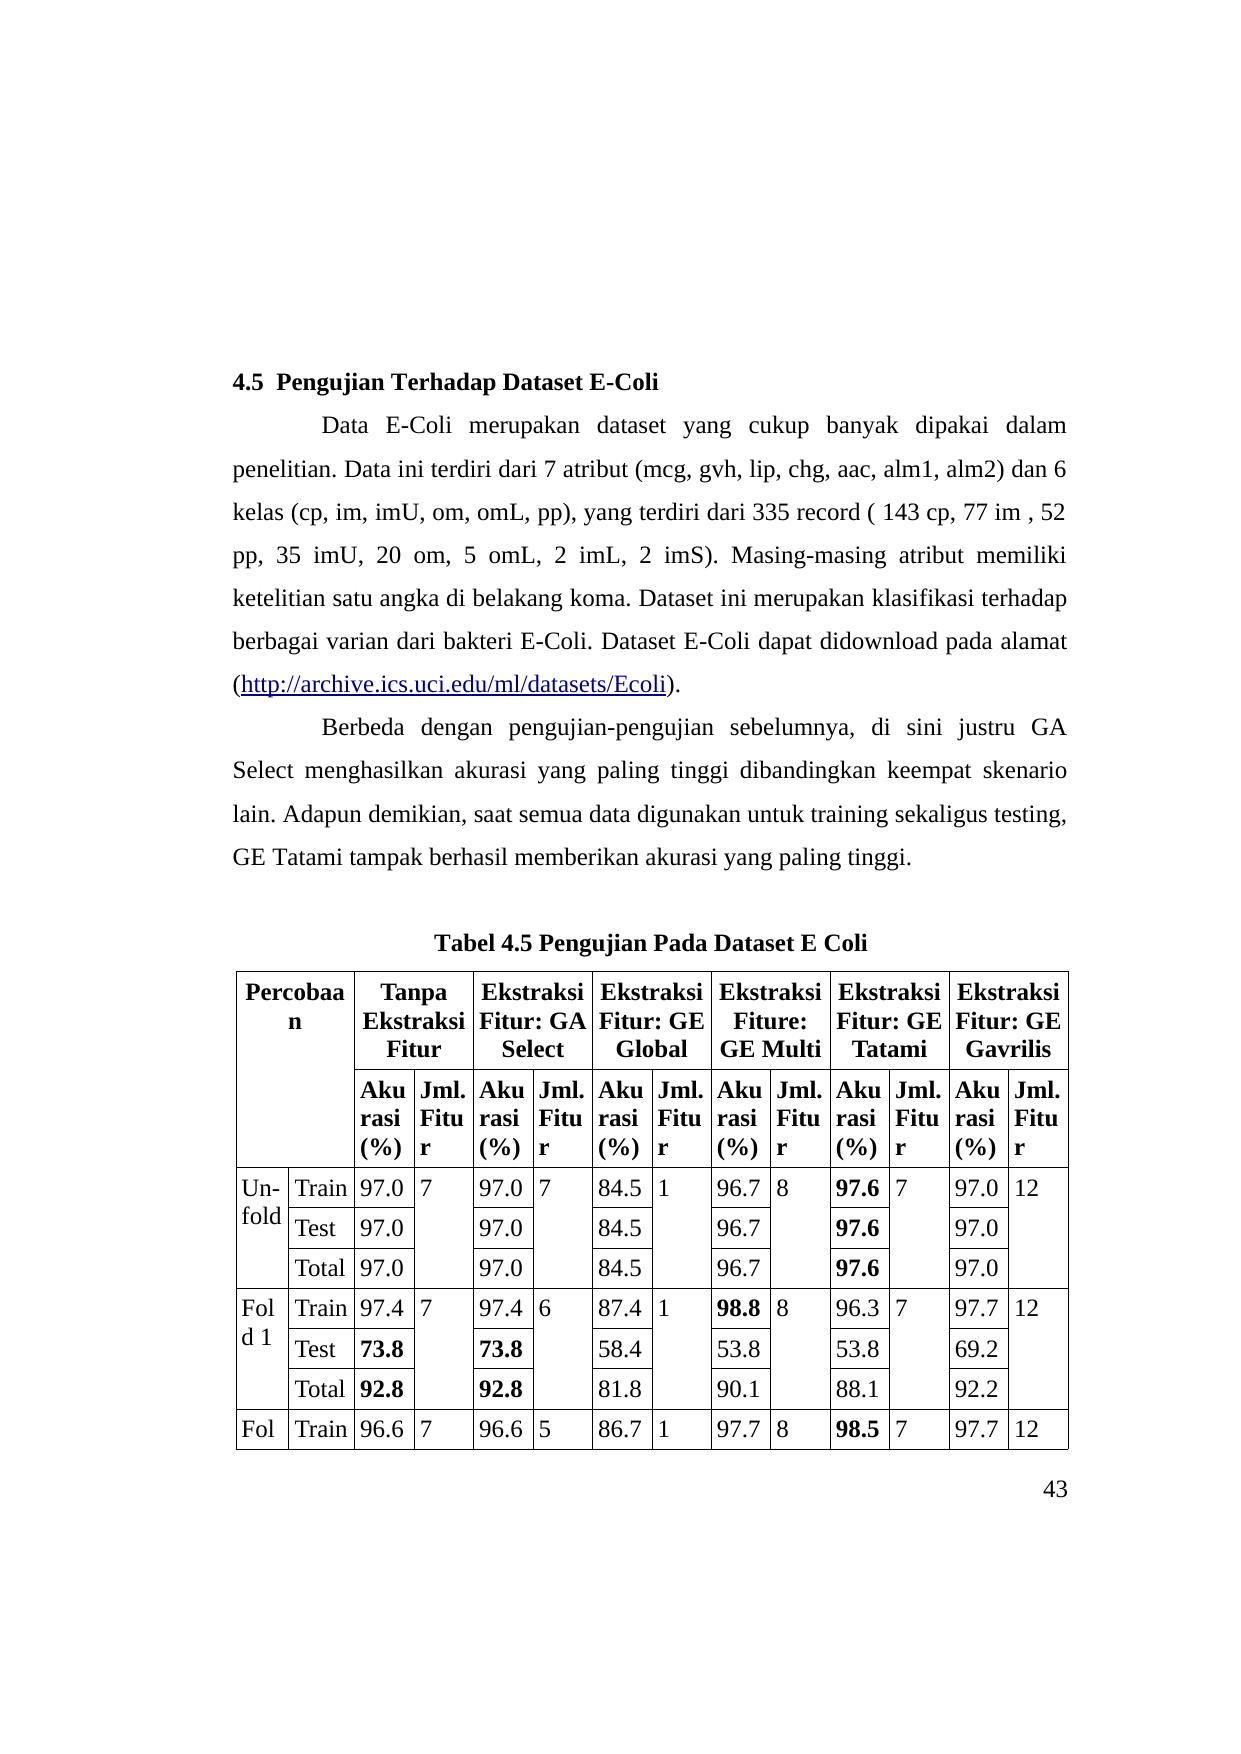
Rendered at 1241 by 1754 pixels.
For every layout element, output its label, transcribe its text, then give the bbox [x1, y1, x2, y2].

table_cell 97.0 [474, 1168, 533, 1207]
table_cell 96.7 [712, 1249, 770, 1288]
table_cell 92.8 [355, 1369, 414, 1409]
table_cell 97.7 [950, 1289, 1008, 1328]
table_cell Akurasi (%) [712, 1070, 770, 1167]
table_cell Test [289, 1329, 354, 1368]
table_header Ekstraksi Fitur: GE Gavrilis [950, 972, 1068, 1069]
table_cell 96.7 [712, 1208, 770, 1247]
table_cell Akurasi (%) [355, 1070, 414, 1167]
table_cell Total [289, 1369, 354, 1409]
table_cell Jml. Fitur [771, 1070, 830, 1167]
table_header Ekstraksi Fitur: GA Select [474, 972, 592, 1069]
table_cell 96.6 [474, 1410, 533, 1449]
table_cell 73.8 [474, 1329, 533, 1368]
table_cell 12 [1009, 1168, 1068, 1288]
table_cell 97.0 [950, 1208, 1008, 1247]
table_cell Akurasi (%) [474, 1070, 533, 1167]
table_cell 96.3 [831, 1289, 889, 1328]
table_cell 69.2 [950, 1329, 1008, 1368]
table_cell 7 [890, 1168, 949, 1288]
table_cell 97.6 [831, 1249, 889, 1288]
table_cell 97.4 [355, 1289, 414, 1328]
table_cell 97.0 [950, 1249, 1008, 1288]
table_cell Akurasi (%) [831, 1070, 889, 1167]
table_cell 97.7 [950, 1410, 1008, 1449]
table_cell 7 [415, 1410, 473, 1449]
table_cell 53.8 [831, 1329, 889, 1368]
table_cell Jml. Fitur [890, 1070, 949, 1167]
table_cell 97.0 [474, 1208, 533, 1247]
text Tabel 4.5 Pengujian Pada Dataset E Coli [232, 928, 1068, 957]
table_cell 97.6 [831, 1168, 889, 1207]
table_cell 7 [890, 1410, 949, 1449]
table_cell 1 [653, 1168, 711, 1288]
table_cell 1 [653, 1410, 711, 1449]
table_cell 97.7 [712, 1410, 770, 1449]
table_cell 96.6 [355, 1410, 414, 1449]
table_cell 84.5 [593, 1249, 652, 1288]
table_cell Fold 1 [237, 1289, 288, 1409]
table_cell 88.1 [831, 1369, 889, 1409]
table_cell 84.5 [593, 1208, 652, 1247]
table_cell 84.5 [593, 1168, 652, 1207]
table_cell Train [289, 1410, 354, 1449]
table_cell 86.7 [593, 1410, 652, 1449]
table_cell Train [289, 1289, 354, 1328]
table_cell 97.0 [355, 1168, 414, 1207]
table_header Ekstraksi Fiture: GE Multi [712, 972, 830, 1069]
table_cell 81.8 [593, 1369, 652, 1409]
table_cell 53.8 [712, 1329, 770, 1368]
table_cell 8 [771, 1289, 830, 1409]
table_cell Jml. Fitur [1009, 1070, 1068, 1167]
table_cell 97.0 [950, 1168, 1008, 1207]
table_cell 98.8 [712, 1289, 770, 1328]
table_cell 6 [534, 1289, 592, 1409]
table_cell 92.2 [950, 1369, 1008, 1409]
table_cell Test [289, 1208, 354, 1247]
table_cell Total [289, 1249, 354, 1288]
table_header Ekstraksi Fitur: GE Tatami [831, 972, 949, 1069]
table_cell Jml. Fitur [653, 1070, 711, 1167]
table_header Tanpa Ekstraksi Fitur [355, 972, 473, 1069]
table_header Percobaan [237, 972, 354, 1167]
subtitle Pengujian Terhadap Dataset E-Coli [232, 367, 1068, 396]
table_cell 7 [415, 1168, 473, 1288]
table_cell Un-fold [237, 1168, 288, 1288]
text Berbeda dengan pengujian-pengujian sebelumnya, di sini justru GA Select menghasilkan akurasi yang paling tinggi dibandingkan keempat skenario lain. Adapun demikian, saat semua data digunakan untuk training sekaligus testing, GE Tatami tampak berhasil memberikan akurasi yang paling tinggi. [232, 712, 1068, 871]
table_cell 98.5 [831, 1410, 889, 1449]
text Data E-Coli merupakan dataset yang cukup banyak dipakai dalam penelitian. Data ini terdiri dari 7 atribut (mcg, gvh, lip, chg, aac, alm1, alm2) dan 6 kelas (cp, im, imU, om, omL, pp), yang terdiri dari 335 record ( 143 cp, 77 im , 52 pp, 35 imU, 20 om, 5 omL, 2 imL, 2 imS). Masing-masing atribut memiliki ketelitian satu angka di belakang koma. Dataset ini merupakan klasifikasi terhadap berbagai varian dari bakteri E-Coli. Dataset E-Coli dapat didownload pada alamat (http://archive.ics.uci.edu/ml/datasets/Ecoli). [232, 411, 1068, 698]
table_cell 58.4 [593, 1329, 652, 1368]
table_cell 5 [534, 1410, 592, 1449]
table_cell 7 [534, 1168, 592, 1288]
table_cell Jml. Fitur [415, 1070, 473, 1167]
table_cell 90.1 [712, 1369, 770, 1409]
table_cell 97.0 [355, 1208, 414, 1247]
table_cell 12 [1009, 1410, 1068, 1449]
table_cell 8 [771, 1168, 830, 1288]
table_cell 97.6 [831, 1208, 889, 1247]
table_cell 7 [890, 1289, 949, 1409]
table_cell Jml. Fitur [534, 1070, 592, 1167]
table_cell 97.0 [355, 1249, 414, 1288]
table_cell 97.0 [474, 1249, 533, 1288]
table_cell Akurasi (%) [593, 1070, 652, 1167]
table_cell 1 [653, 1289, 711, 1409]
table_cell Fol [237, 1410, 288, 1449]
table_cell 87.4 [593, 1289, 652, 1328]
table_cell 96.7 [712, 1168, 770, 1207]
table_cell Train [289, 1168, 354, 1207]
table_cell 8 [771, 1410, 830, 1449]
table_cell 7 [415, 1289, 473, 1409]
table_header Ekstraksi Fitur: GE Global [593, 972, 711, 1069]
table_cell 73.8 [355, 1329, 414, 1368]
table_cell 92.8 [474, 1369, 533, 1409]
table_cell Akurasi (%) [950, 1070, 1008, 1167]
table_cell 12 [1009, 1289, 1068, 1409]
table_cell 97.4 [474, 1289, 533, 1328]
